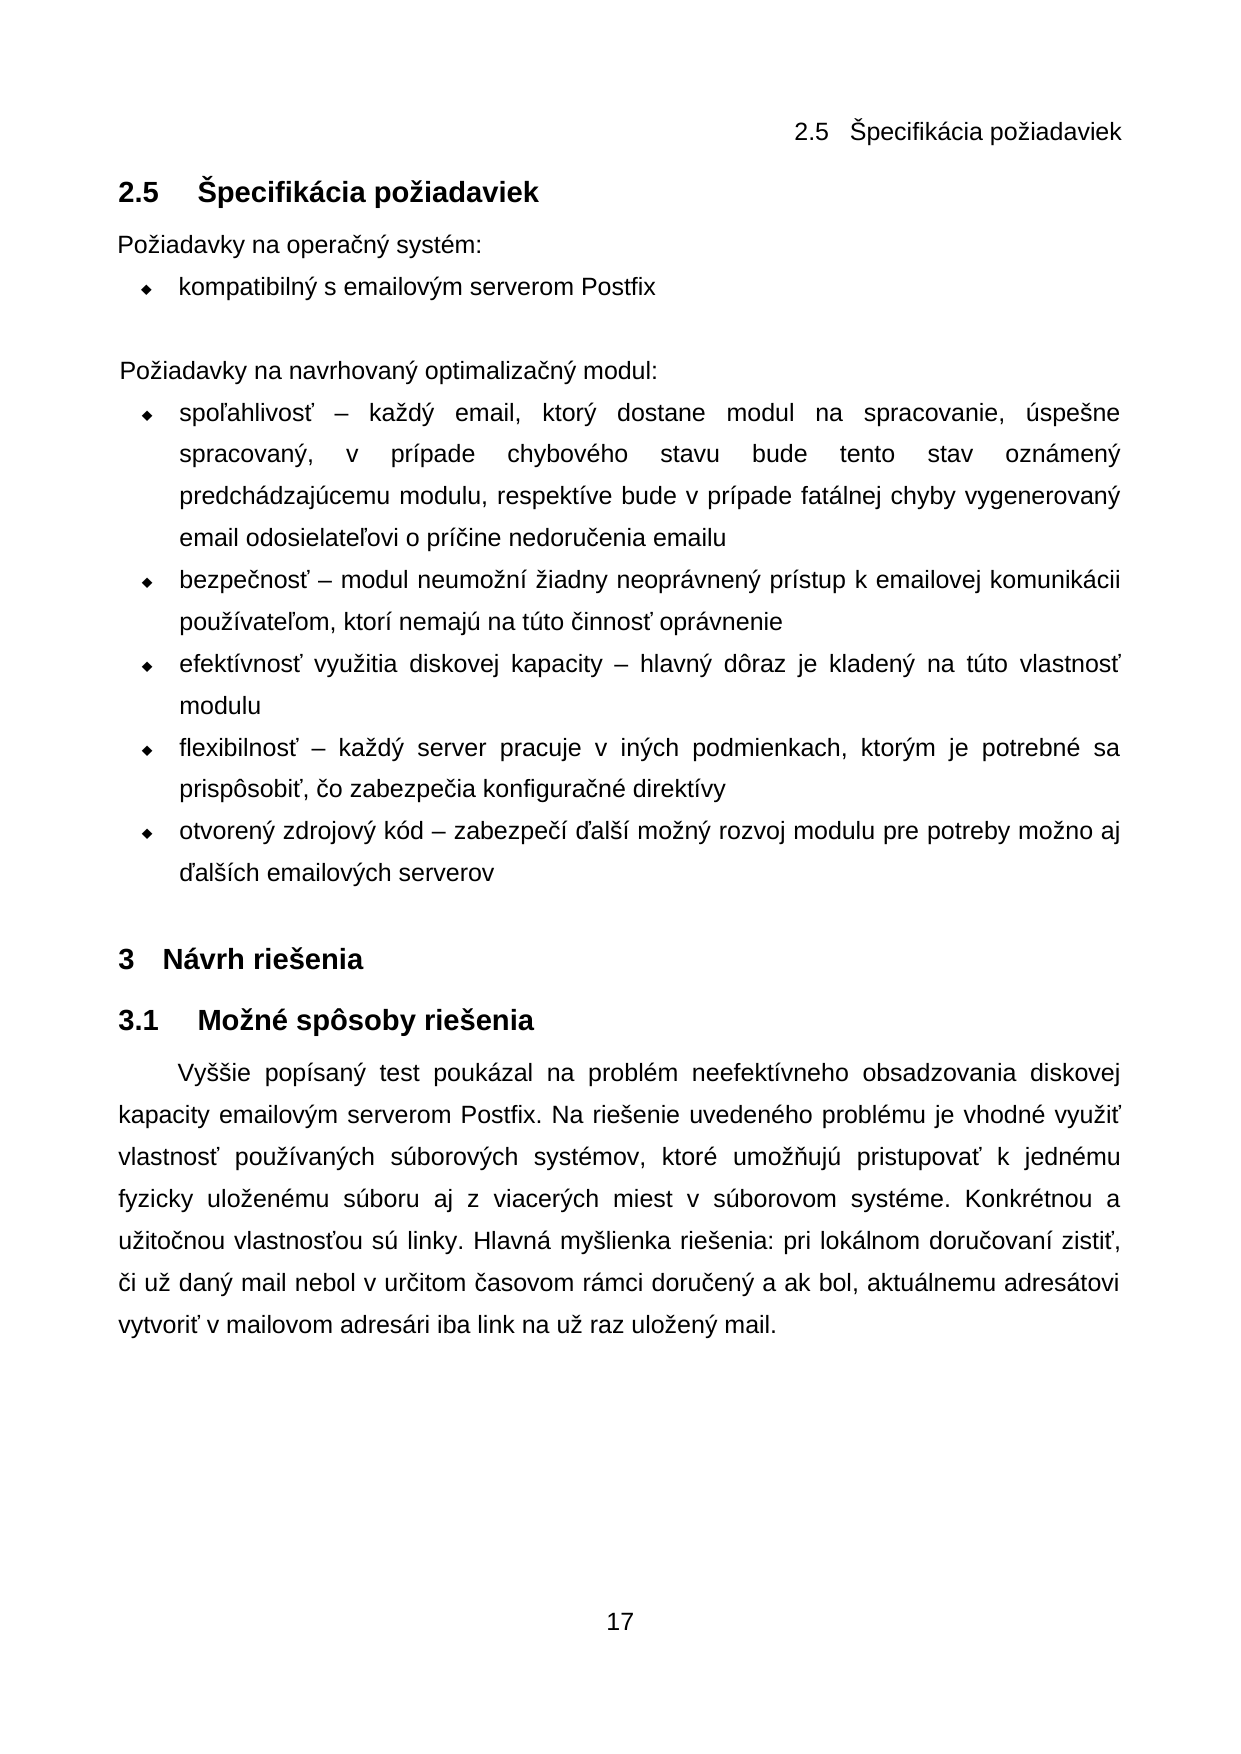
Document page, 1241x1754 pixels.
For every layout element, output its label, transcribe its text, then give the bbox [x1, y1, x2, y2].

text Požiadavky na operačný systém: [44, 231, 1122, 259]
list spoľahlivosť – každý email, ktorý dostane modul na spracovanie, úspešne spracovaný, v prípade chybového stavu bude tento stav oznámený predchádzajúcemu modulu, respektíve bude v prípade fatálnej chyby vygenerovaný email odosielateľovi o príčine nedoručenia emailu [142, 398, 1122, 552]
subtitle Možné spôsoby riešenia [118, 1004, 1122, 1037]
title Návrh riešenia [118, 943, 1122, 975]
list kompatibilný s emailovým serverom Postfix [82, 273, 1122, 301]
list bezpečnosť – modul neumožní žiadny neoprávnený prístup k emailovej komunikácii používateľom, ktorí nemajú na túto činnosť oprávnenie [142, 566, 1122, 636]
text Vyššie popísaný test poukázal na problém neefektívneho obsadzovania diskovej kapacity emailovým serverom Postfix. Na riešenie uvedeného problému je vhodné využiť vlastnosť používaných súborových systémov, ktoré umožňujú pristupovať k jednému fyzicky uloženému súboru aj z viacerých miest v súborovom systéme. Konkrétnou a užitočnou vlastnosťou sú linky. Hlavná myšlienka riešenia: pri lokálnom doručovaní zistiť, či už daný mail nebol v určitom časovom rámci doručený a ak bol, aktuálnemu adresátovi vytvoriť v mailovom adresári iba link na už raz uložený mail. [118, 1059, 1122, 1338]
list efektívnosť využitia diskovej kapacity – hlavný dôraz je kladený na túto vlastnosť modulu [142, 649, 1122, 719]
subtitle Špecifikácia požiadaviek [118, 176, 1122, 208]
list flexibilnosť – každý server pracuje v iných podmienkach, ktorým je potrebné sa prispôsobiť, čo zabezpečia konfiguračné direktívy [142, 733, 1122, 803]
list Požiadavky na navrhovaný optimalizačný modul: [82, 356, 1122, 384]
list otvorený zdrojový kód – zabezpečí ďalší možný rozvoj modulu pre potreby možno aj ďalších emailových serverov [142, 817, 1122, 887]
